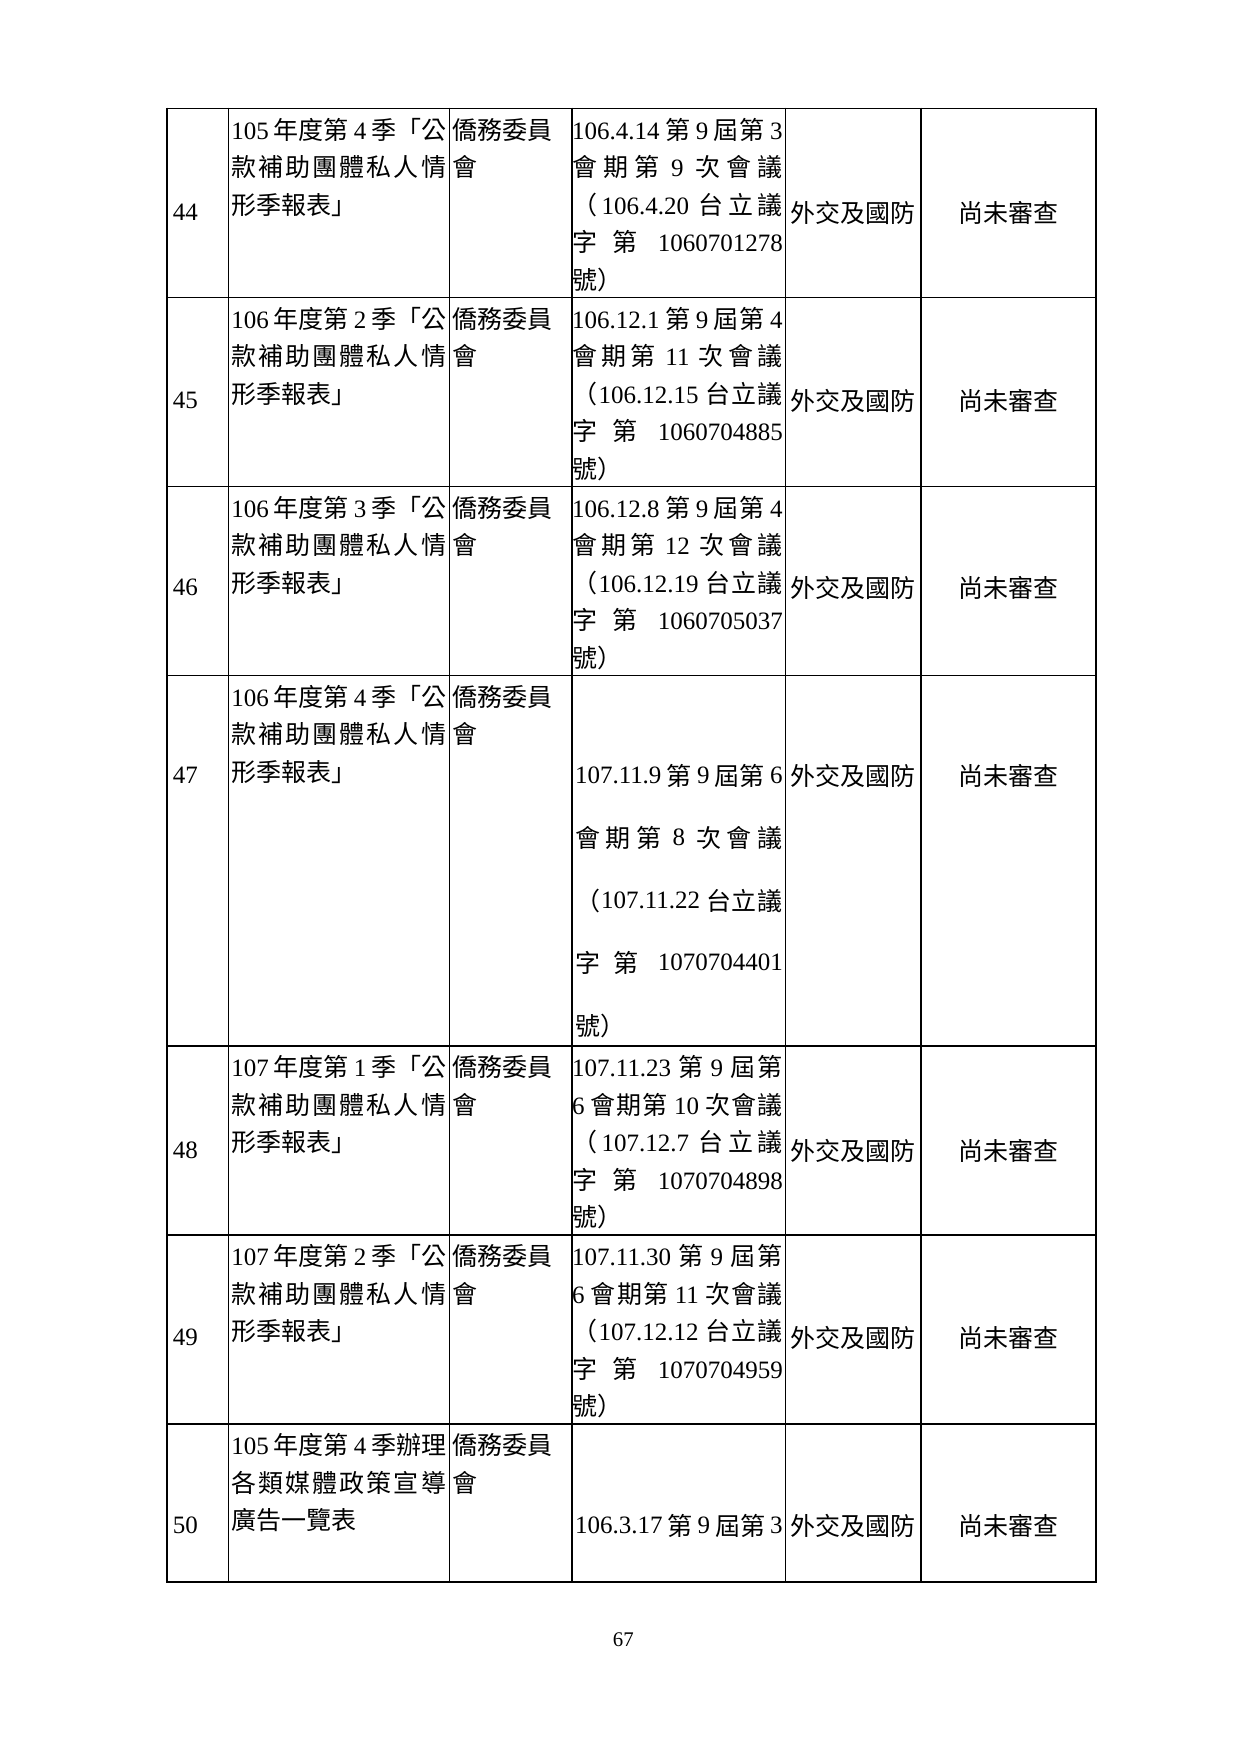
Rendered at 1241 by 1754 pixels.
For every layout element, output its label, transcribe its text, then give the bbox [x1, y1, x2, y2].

table_cell 106年度第4季「公款補助團體私人情形季報表」 [229, 676, 449, 1045]
table_cell [168, 1047, 228, 1234]
table_cell 僑務委員會 [450, 1425, 571, 1581]
table_cell 107.11.23第9屆第6會期第10次會議（107.12.7台立議字第1070704898號） [573, 1047, 785, 1234]
table_cell 107年度第2季「公款補助團體私人情形季報表」 [229, 1236, 449, 1423]
table_cell [168, 487, 228, 675]
table_cell 僑務委員會 [450, 487, 571, 675]
table_cell 105年度第4季辦理各類媒體政策宣導廣告一覽表 [229, 1425, 449, 1581]
table_cell 尚未審查 [922, 676, 1095, 1045]
table_cell 尚未審查 [922, 1425, 1095, 1581]
table_cell [168, 1236, 228, 1423]
table_cell 外交及國防 [786, 487, 920, 675]
table_cell 107.11.9第9屆第6會期第8次會議（107.11.22台立議字第1070704401號） [573, 676, 785, 1045]
table_cell 外交及國防 [786, 676, 920, 1045]
table_cell 僑務委員會 [450, 109, 571, 297]
table_cell 尚未審查 [922, 298, 1095, 486]
table_cell 107年度第1季「公款補助團體私人情形季報表」 [229, 1047, 449, 1234]
table_cell 外交及國防 [786, 1047, 920, 1234]
table_cell 106年度第2季「公款補助團體私人情形季報表」 [229, 298, 449, 486]
table_cell [168, 298, 228, 486]
table_cell 105年度第4季「公款補助團體私人情形季報表」 [229, 109, 449, 297]
table_cell [168, 1425, 228, 1581]
table_cell 僑務委員會 [450, 1047, 571, 1234]
table_cell 106.12.8第9屆第4會期第12次會議（106.12.19台立議字第1060705037號） [573, 487, 785, 675]
table_cell 尚未審查 [922, 109, 1095, 297]
table_cell [168, 676, 228, 1045]
table_cell 外交及國防 [786, 298, 920, 486]
table_cell 尚未審查 [922, 487, 1095, 675]
table_cell 尚未審查 [922, 1047, 1095, 1234]
table_cell 外交及國防 [786, 1236, 920, 1423]
table_cell [168, 109, 228, 297]
table_cell 僑務委員會 [450, 676, 571, 1045]
table_cell 外交及國防 [786, 1425, 920, 1581]
table_cell 106.3.17第9屆第3 [573, 1425, 785, 1581]
table_cell 尚未審查 [922, 1236, 1095, 1423]
table_cell 107.11.30第9屆第6會期第11次會議（107.12.12台立議字第1070704959號） [573, 1236, 785, 1423]
table_cell 106.4.14第9屆第3會期第9次會議（106.4.20台立議字第1060701278號） [573, 109, 785, 297]
table_cell 106.12.1第9屆第4會期第11次會議（106.12.15台立議字第1060704885號） [573, 298, 785, 486]
table_cell 僑務委員會 [450, 298, 571, 486]
table_cell 外交及國防 [786, 109, 920, 297]
table_cell 僑務委員會 [450, 1236, 571, 1423]
table_cell 106年度第3季「公款補助團體私人情形季報表」 [229, 487, 449, 675]
